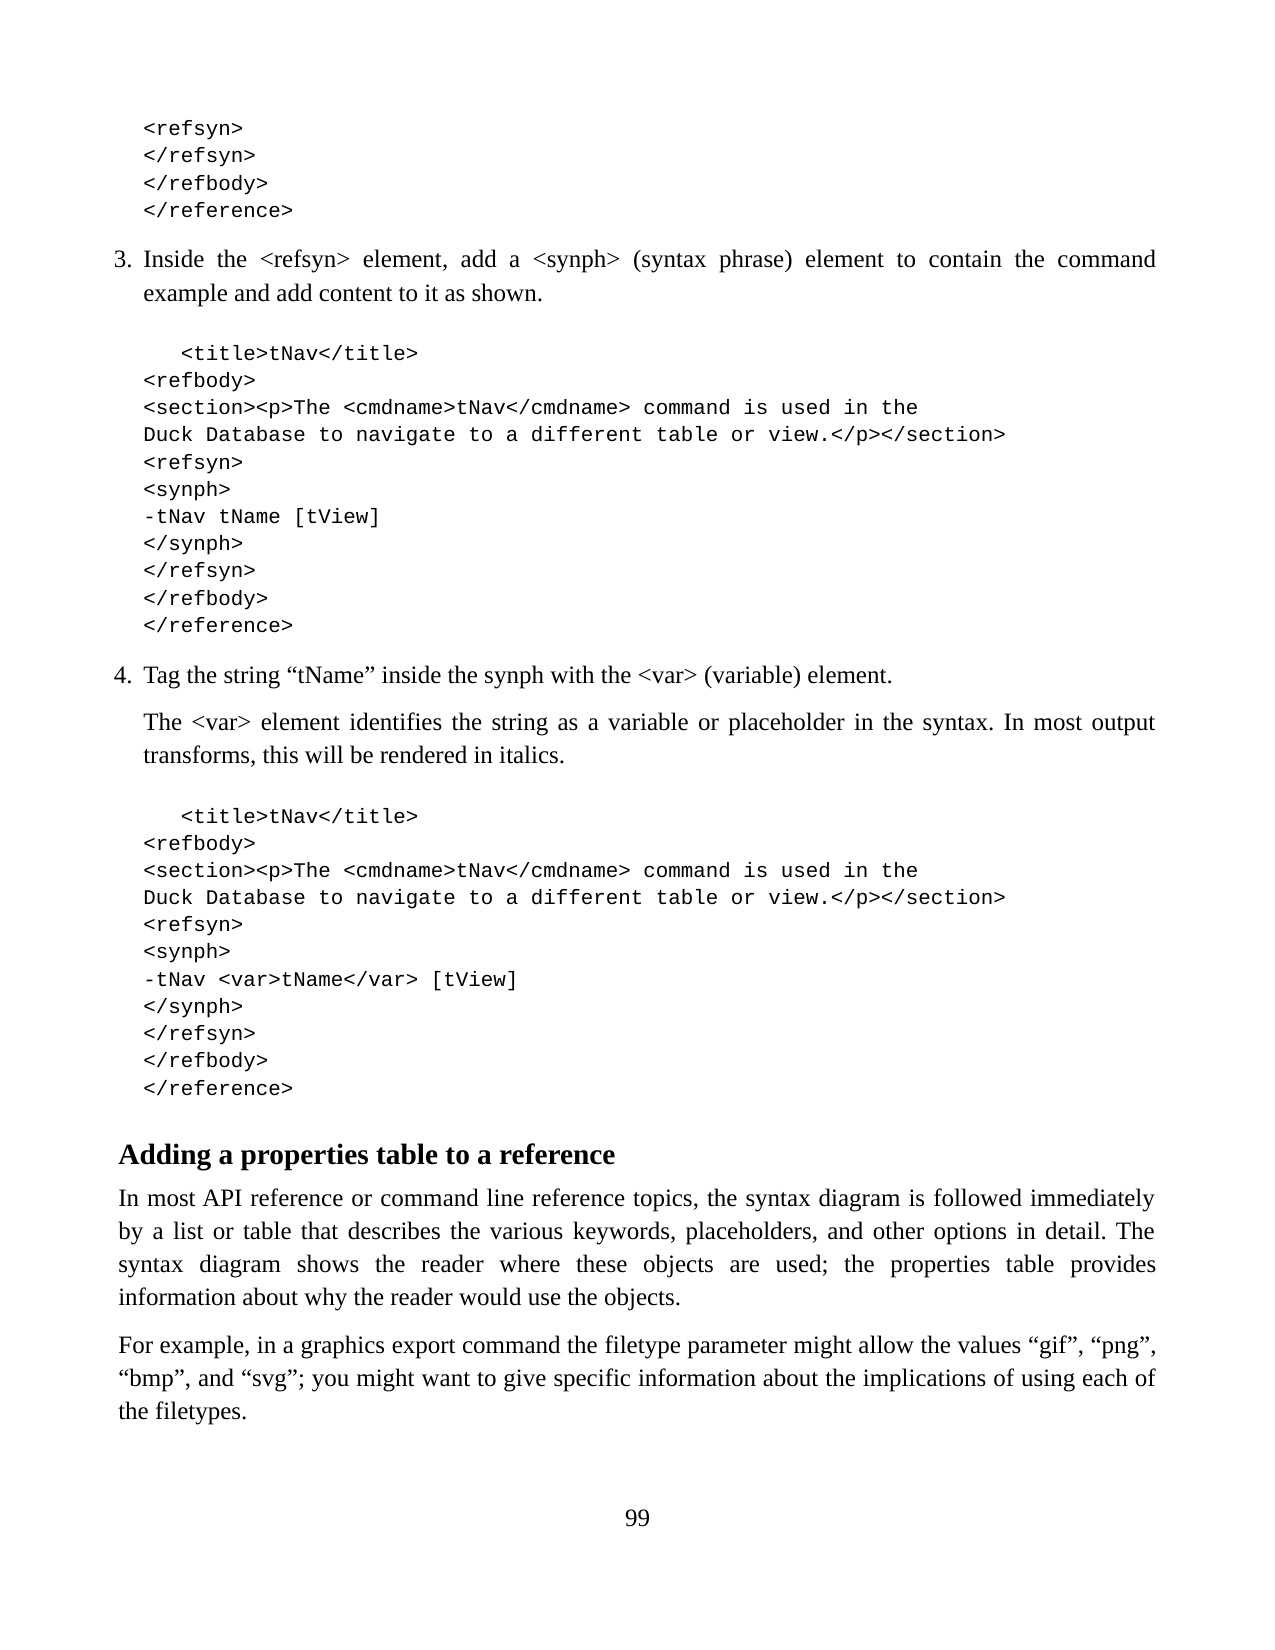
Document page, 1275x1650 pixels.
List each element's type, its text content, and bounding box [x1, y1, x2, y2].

list <title>tNav</title> <refbody> <section><p>The <cmdname>tNav</cmdname> command is used in the Duck Database to navigate to a different table or view.</p></section> <refsyn> <synph> -tNav <var>tName</var> [tView] </synph> </refsyn> </refbody> </reference> [118, 806, 1157, 1101]
text For example, in a graphics export command the filetype parameter might allow the values “gif”, “png”, “bmp”, and “svg”; you might want to give specific information about the implications of using each of the filetypes. [118, 1330, 1157, 1425]
list <title>tNav</title> <refbody> <section><p>The <cmdname>tNav</cmdname> command is used in the Duck Database to navigate to a different table or view.</p></section> <refsyn> <synph> -tNav tName [tView] </synph> </refsyn> </refbody> </reference> [118, 343, 1157, 638]
list The <var> element identifies the string as a variable or placeholder in the syntax. In most output transforms, this will be rendered in italics. [118, 707, 1157, 769]
text In most API reference or command line reference topics, the syntax diagram is followed immediately by a list or table that describes the various keywords, placeholders, and other options in detail. The syntax diagram shows the reader where these objects are used; the properties table provides information about why the reader would use the objects. [118, 1183, 1157, 1311]
list <refsyn> </refsyn> </refbody> </reference> [118, 118, 1157, 223]
list Inside the <refsyn> element, add a <synph> (syntax phrase) element to contain the command example and add content to it as shown. [118, 244, 1157, 306]
subtitle Adding a properties table to a reference [118, 1137, 1157, 1171]
list Tag the string “tName” inside the synph with the <var> (variable) element. [118, 660, 1157, 688]
